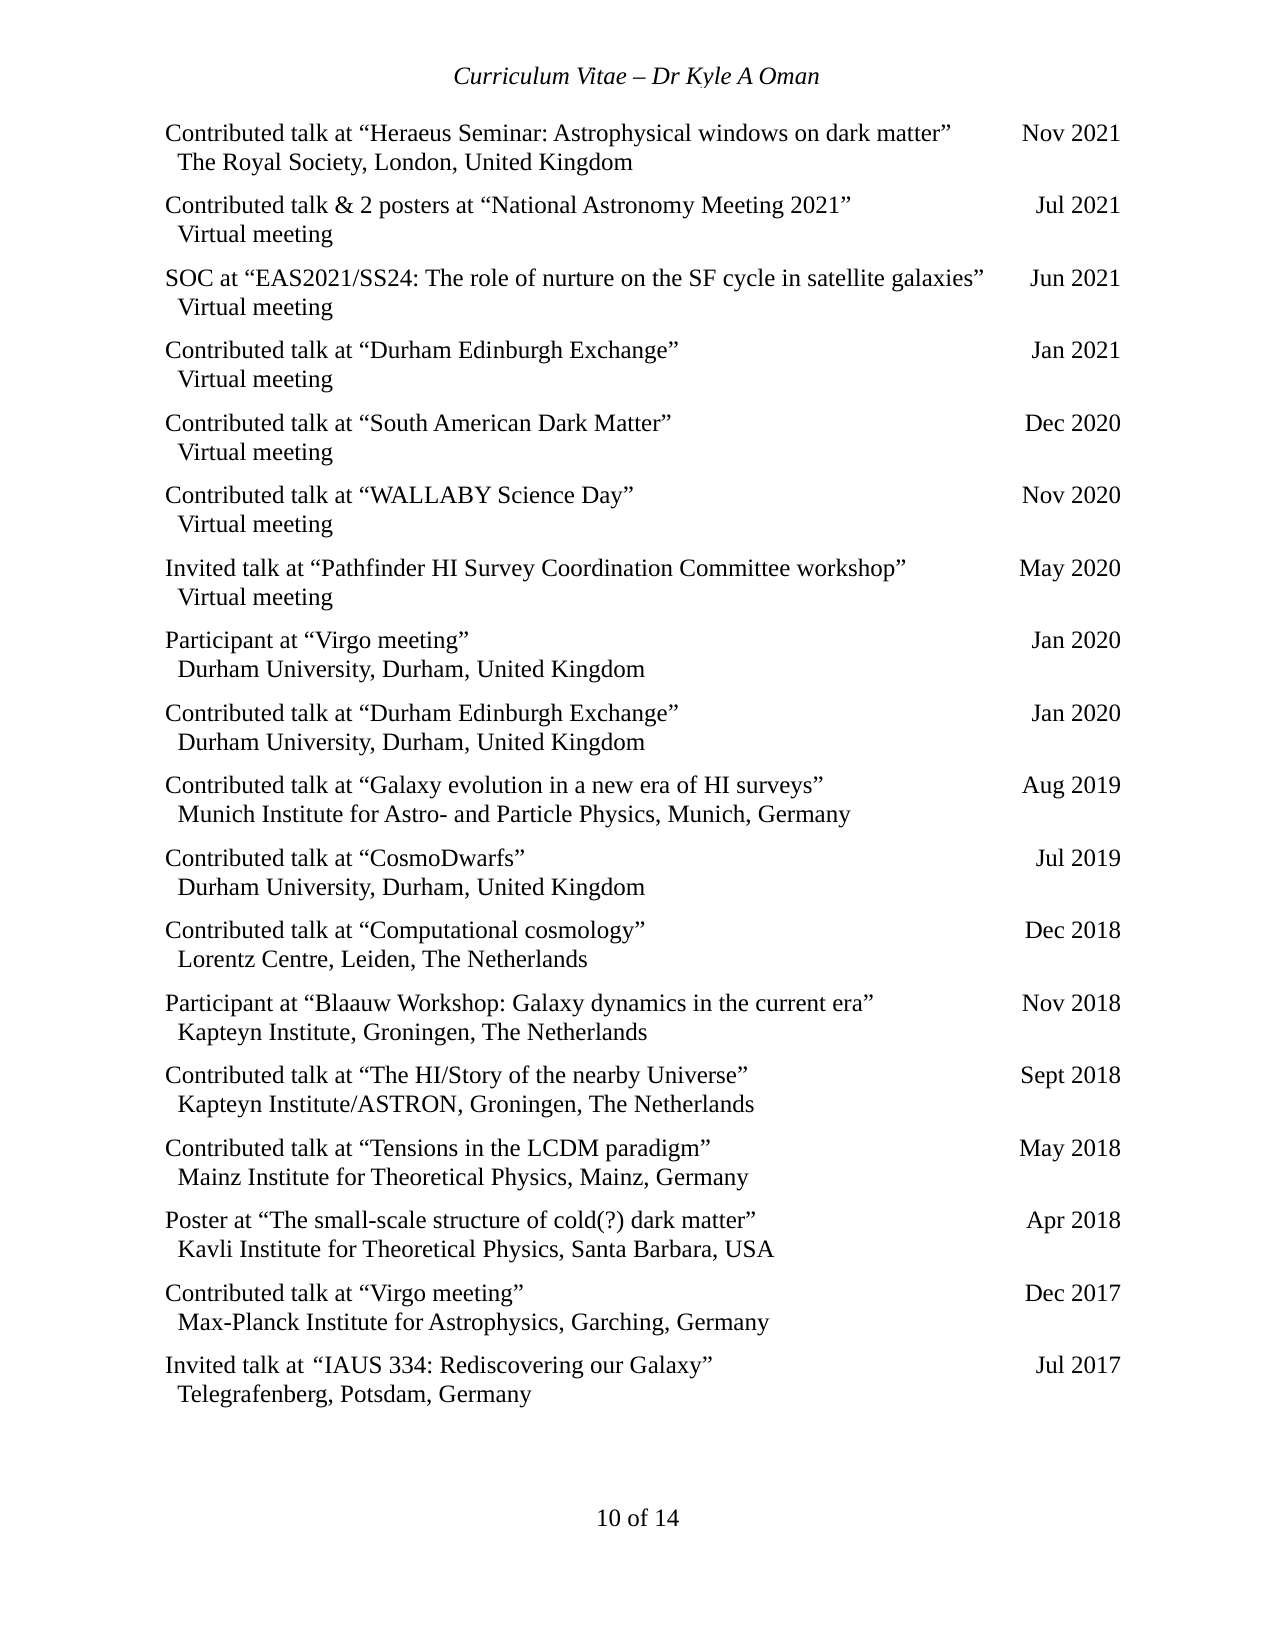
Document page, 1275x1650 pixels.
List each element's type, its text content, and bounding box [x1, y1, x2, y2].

text Contributed talk at “CosmoDwarfs” Jul 2019 Durham University, Durham, United Kingdom [118, 843, 1157, 900]
text Contributed talk at “Computational cosmology” Dec 2018 Lorentz Centre, Leiden, The Netherlands [118, 915, 1157, 973]
text Contributed talk at “Galaxy evolution in a new era of HI surveys” Aug 2019 Munich Institute for Astro- and Particle Physics, Munich, Germany [118, 770, 1157, 828]
text Invited talk at “Pathfinder HI Survey Coordination Committee workshop” May 2020 Virtual meeting [118, 553, 1157, 610]
text Contributed talk at “Tensions in the LCDM paradigm” May 2018 Mainz Institute for Theoretical Physics, Mainz, Germany [118, 1133, 1157, 1190]
text Contributed talk at “Heraeus Seminar: Astrophysical windows on dark matter” Nov 2021 The Royal Society, London, United Kingdom [118, 118, 1157, 175]
text Invited talk at “IAUS 334: Rediscovering our Galaxy” Jul 2017 Telegrafenberg, Potsdam, Germany [118, 1350, 1157, 1408]
text Contributed talk at “Virgo meeting” Dec 2017 Max-Planck Institute for Astrophysics, Garching, Germany [118, 1278, 1157, 1335]
text Contributed talk at “WALLABY Science Day” Nov 2020 Virtual meeting [118, 480, 1157, 538]
text SOC at “EAS2021/SS24: The role of nurture on the SF cycle in satellite galaxies” Jun 2021 Virtual meeting [118, 263, 1157, 320]
text Contributed talk at “Durham Edinburgh Exchange” Jan 2021 Virtual meeting [118, 335, 1157, 393]
text Contributed talk at “The HI/Story of the nearby Universe” Sept 2018 Kapteyn Institute/ASTRON, Groningen, The Netherlands [118, 1060, 1157, 1118]
text Poster at “The small-scale structure of cold(?) dark matter” Apr 2018 Kavli Institute for Theoretical Physics, Santa Barbara, USA [118, 1205, 1157, 1263]
text Contributed talk & 2 posters at “National Astronomy Meeting 2021” Jul 2021 Virtual meeting [118, 190, 1157, 248]
text Contributed talk at “South American Dark Matter” Dec 2020 Virtual meeting [118, 408, 1157, 465]
text Participant at “Virgo meeting” Jan 2020 Durham University, Durham, United Kingdom [118, 625, 1157, 683]
text Participant at “Blaauw Workshop: Galaxy dynamics in the current era” Nov 2018 Kapteyn Institute, Groningen, The Netherlands [118, 988, 1157, 1045]
text Contributed talk at “Durham Edinburgh Exchange” Jan 2020 Durham University, Durham, United Kingdom [118, 698, 1157, 755]
